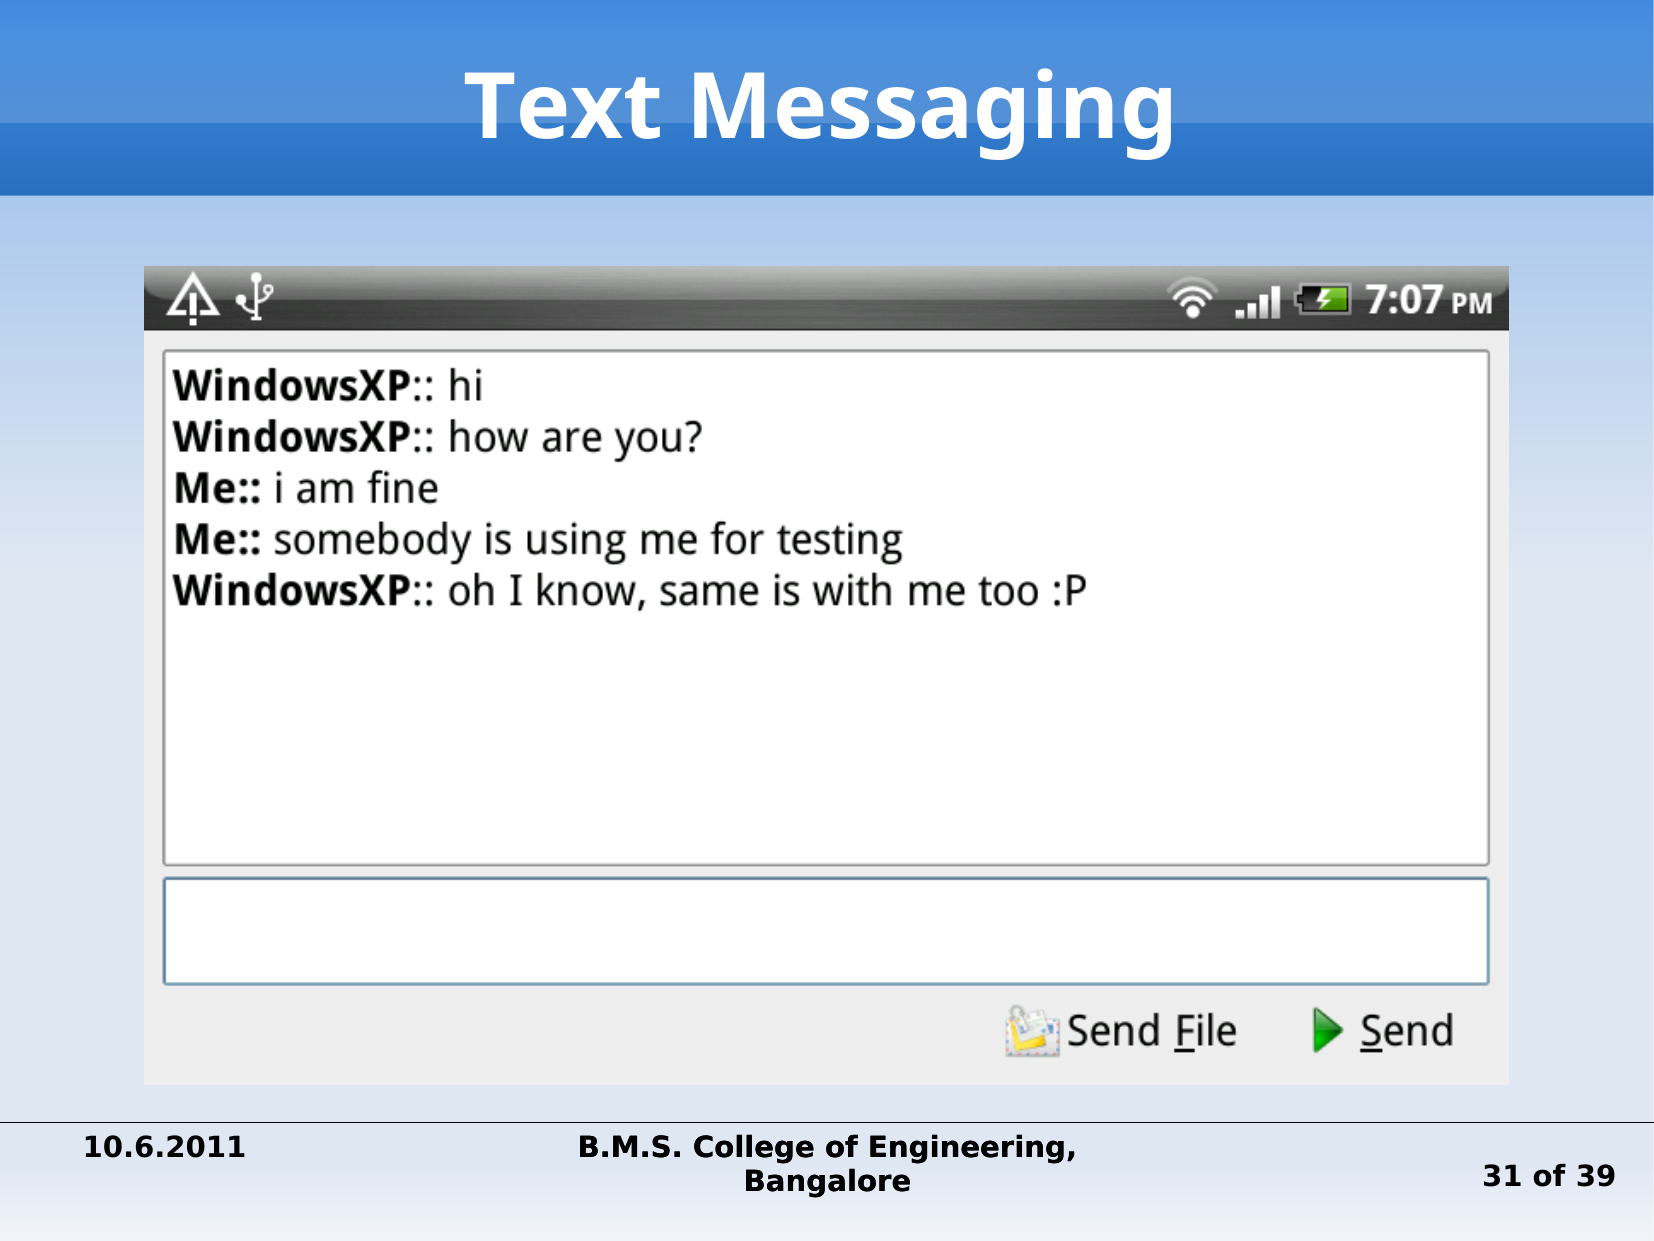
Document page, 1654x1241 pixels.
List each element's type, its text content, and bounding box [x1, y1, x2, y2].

picture [0, 0, 1654, 1122]
title Text Messaging [76, 0, 1565, 208]
picture [0, 1123, 1654, 1241]
